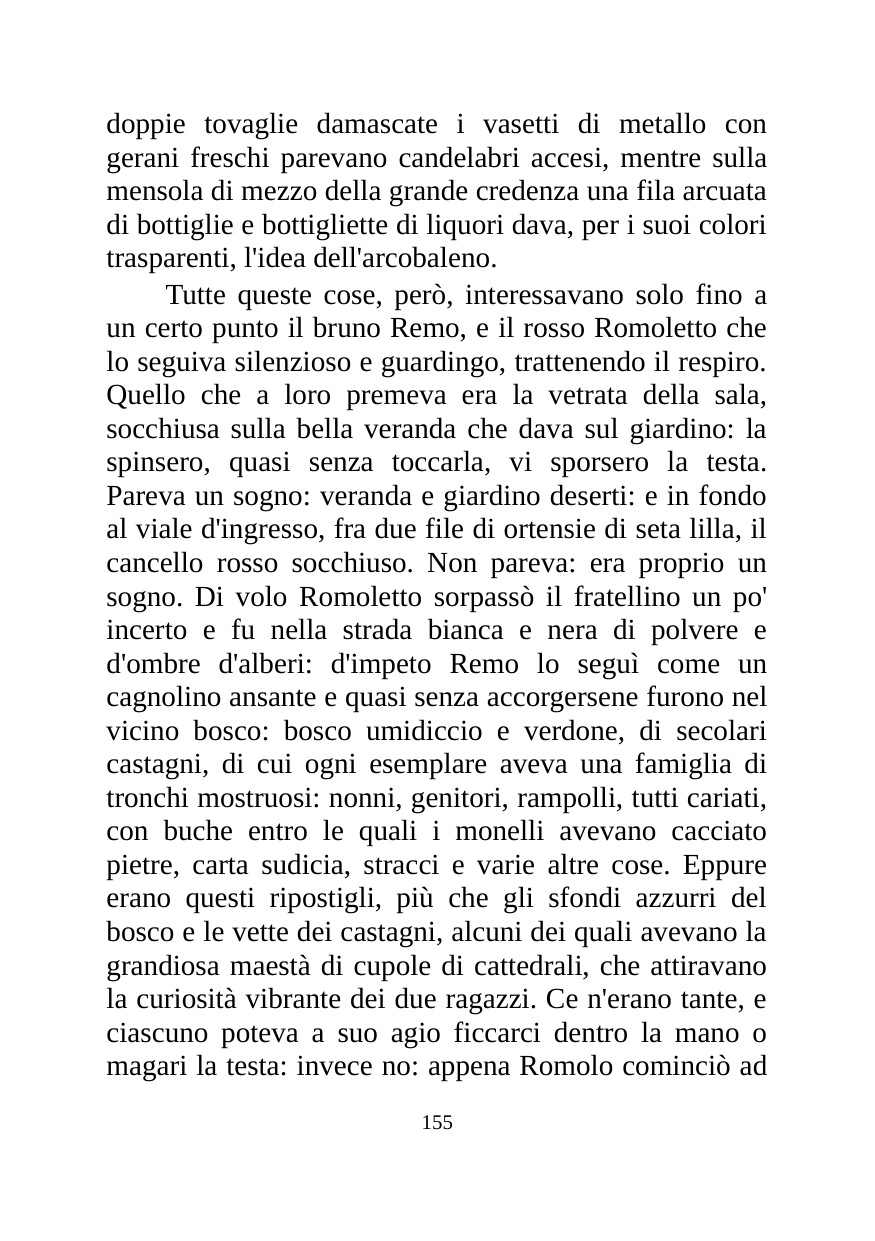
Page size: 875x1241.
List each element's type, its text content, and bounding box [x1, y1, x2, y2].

text Tutte queste cose, però, interessavano solo fino a un certo punto il bruno Remo, e il rosso Romoletto che lo seguiva silenzioso e guardingo, trattenendo il respiro. Quello che a loro premeva era la vetrata della sala, socchiusa sulla bella veranda che dava sul giardino: la spinsero, quasi senza toccarla, vi sporsero la testa. Pareva un sogno: veranda e giardino deserti: e in fondo al viale d'ingresso, fra due file di ortensie di seta lilla, il cancello rosso socchiuso. Non pareva: era proprio un sogno. Di volo Romoletto sorpassò il fratellino un po' incerto e fu nella strada bianca e nera di polvere e d'ombre d'alberi: d'impeto Remo lo seguì come un cagnolino ansante e quasi senza accorgersene furono nel vicino bosco: bosco umidiccio e verdone, di secolari castagni, di cui ogni esemplare aveva una famiglia di tronchi mostruosi: nonni, genitori, rampolli, tutti cariati, con buche entro le quali i monelli avevano cacciato pietre, carta sudicia, stracci e varie altre cose. Eppure erano questi ripostigli, più che gli sfondi azzurri del bosco e le vette dei castagni, alcuni dei quali avevano la grandiosa maestà di cupole di cattedrali, che attiravano la curiosità vibrante dei due ragazzi. Ce n'erano tante, e ciascuno poteva a suo agio ficcarci dentro la mano o magari la testa: invece no: appena Romolo cominciò ad [106, 277, 768, 1082]
text doppie tovaglie damascate i vasetti di metallo con gerani freschi parevano candelabri accesi, mentre sulla mensola di mezzo della grande credenza una fila arcuata di bottiglie e bottigliette di liquori dava, per i suoi colori trasparenti, l'idea dell'arcobaleno. [106, 106, 768, 274]
